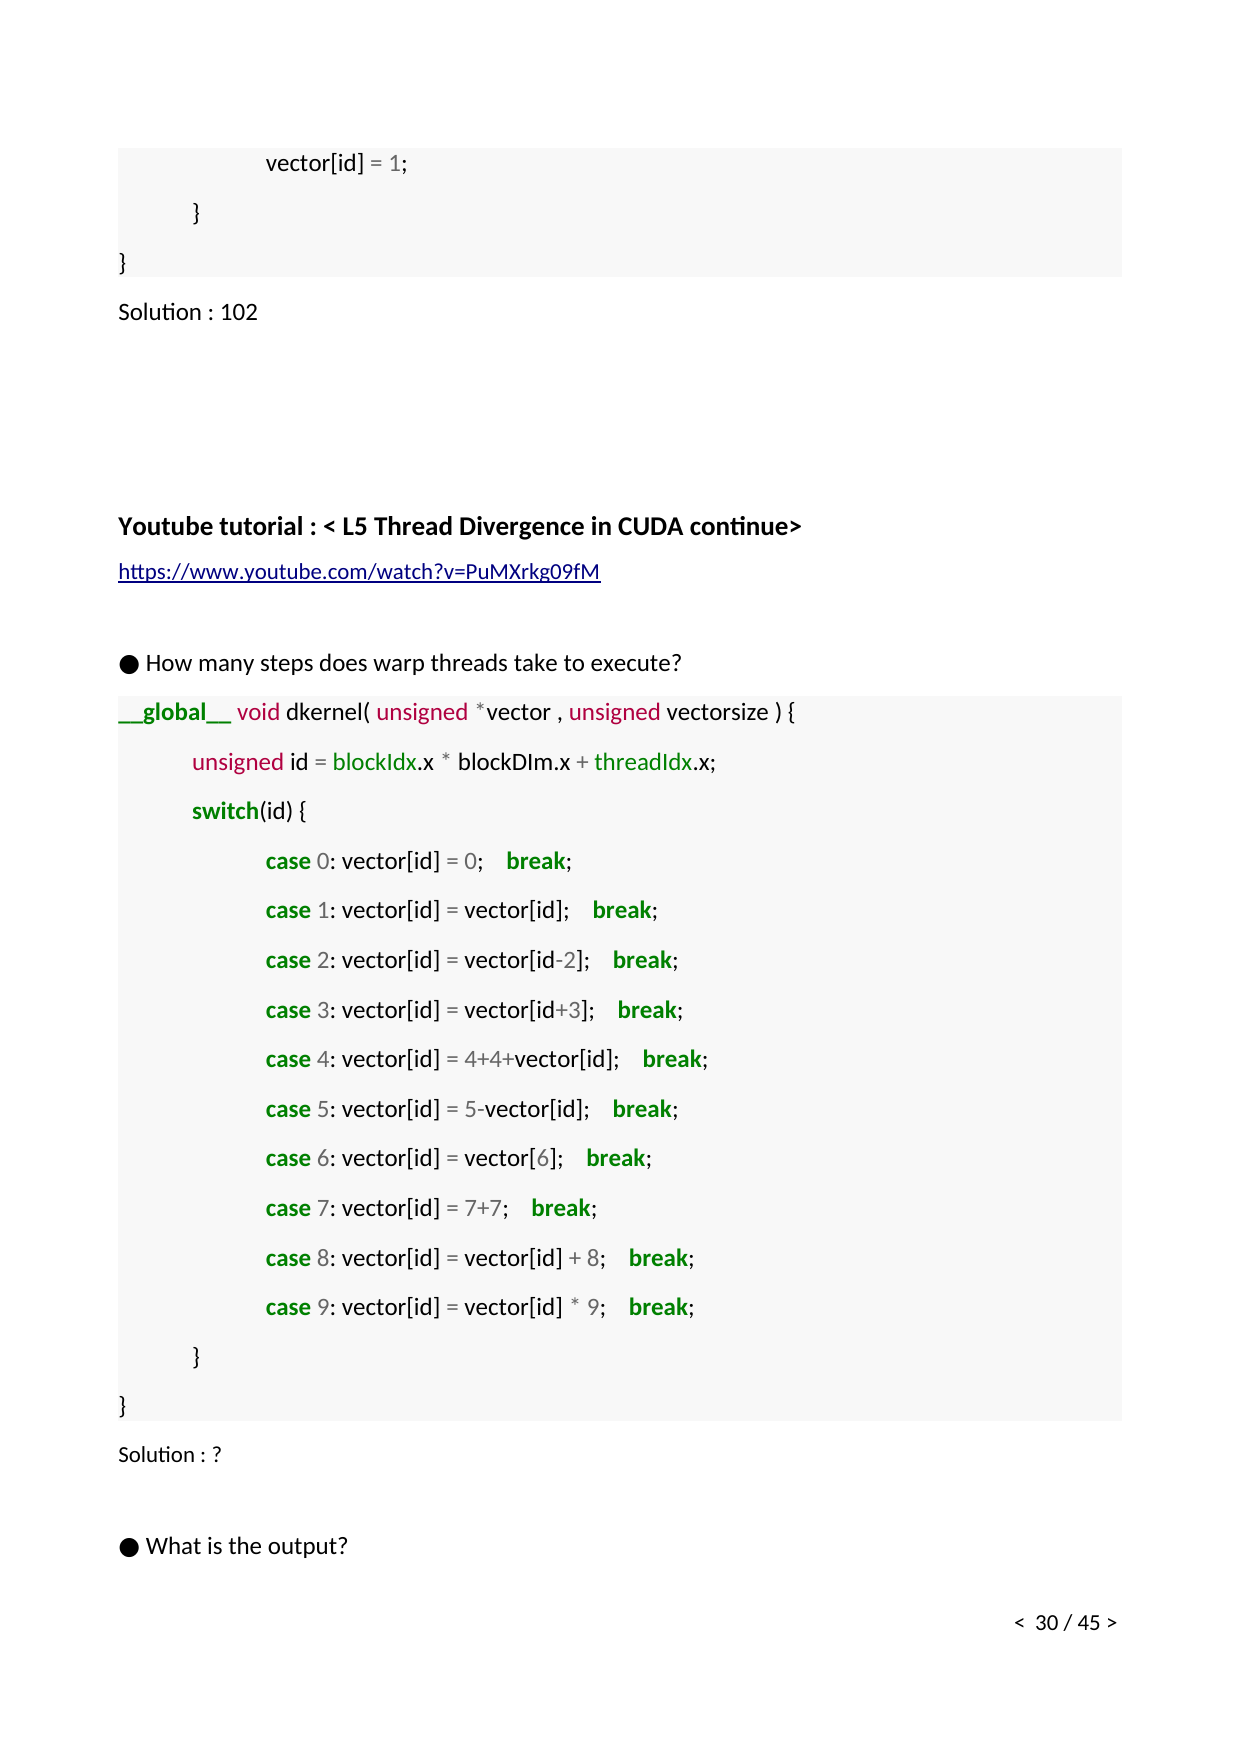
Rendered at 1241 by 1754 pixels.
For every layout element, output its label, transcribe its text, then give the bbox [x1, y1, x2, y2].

text Solution : 102 [118, 296, 1122, 327]
text case 1: vector[id] = vector[id]; break; [118, 895, 1122, 925]
text } [118, 247, 1122, 277]
text case 4: vector[id] = 4+4+vector[id]; break; [118, 1043, 1122, 1074]
subtitle Youtube tutorial : < L5 Thread Divergence in CUDA continue> [118, 509, 1122, 542]
text vector[id] = 1; [118, 148, 1122, 178]
text case 3: vector[id] = vector[id+3]; break; [118, 994, 1122, 1024]
text } [118, 1341, 1122, 1371]
text ● How many steps does warp threads take to execute? [118, 647, 1122, 677]
text case 6: vector[id] = vector[6]; break; [118, 1143, 1122, 1173]
text case 0: vector[id] = 0; break; [118, 845, 1122, 876]
text https://www.youtube.com/watch?v=PuMXrkg09fM [118, 557, 1122, 585]
text } [118, 1391, 1122, 1421]
text case 7: vector[id] = 7+7; break; [118, 1192, 1122, 1223]
text __global__ void dkernel( unsigned *vector , unsigned vectorsize ) { [118, 696, 1122, 727]
text case 8: vector[id] = vector[id] + 8; break; [118, 1242, 1122, 1272]
text switch(id) { [118, 796, 1122, 826]
text case 2: vector[id] = vector[id-2]; break; [118, 944, 1122, 975]
text ● What is the output? [118, 1530, 1122, 1560]
text case 5: vector[id] = 5-vector[id]; break; [118, 1093, 1122, 1123]
text case 9: vector[id] = vector[id] * 9; break; [118, 1291, 1122, 1322]
text unsigned id = blockIdx.x * blockDIm.x + threadIdx.x; [118, 746, 1122, 776]
text } [118, 197, 1122, 228]
text Solution : ? [118, 1440, 1122, 1468]
